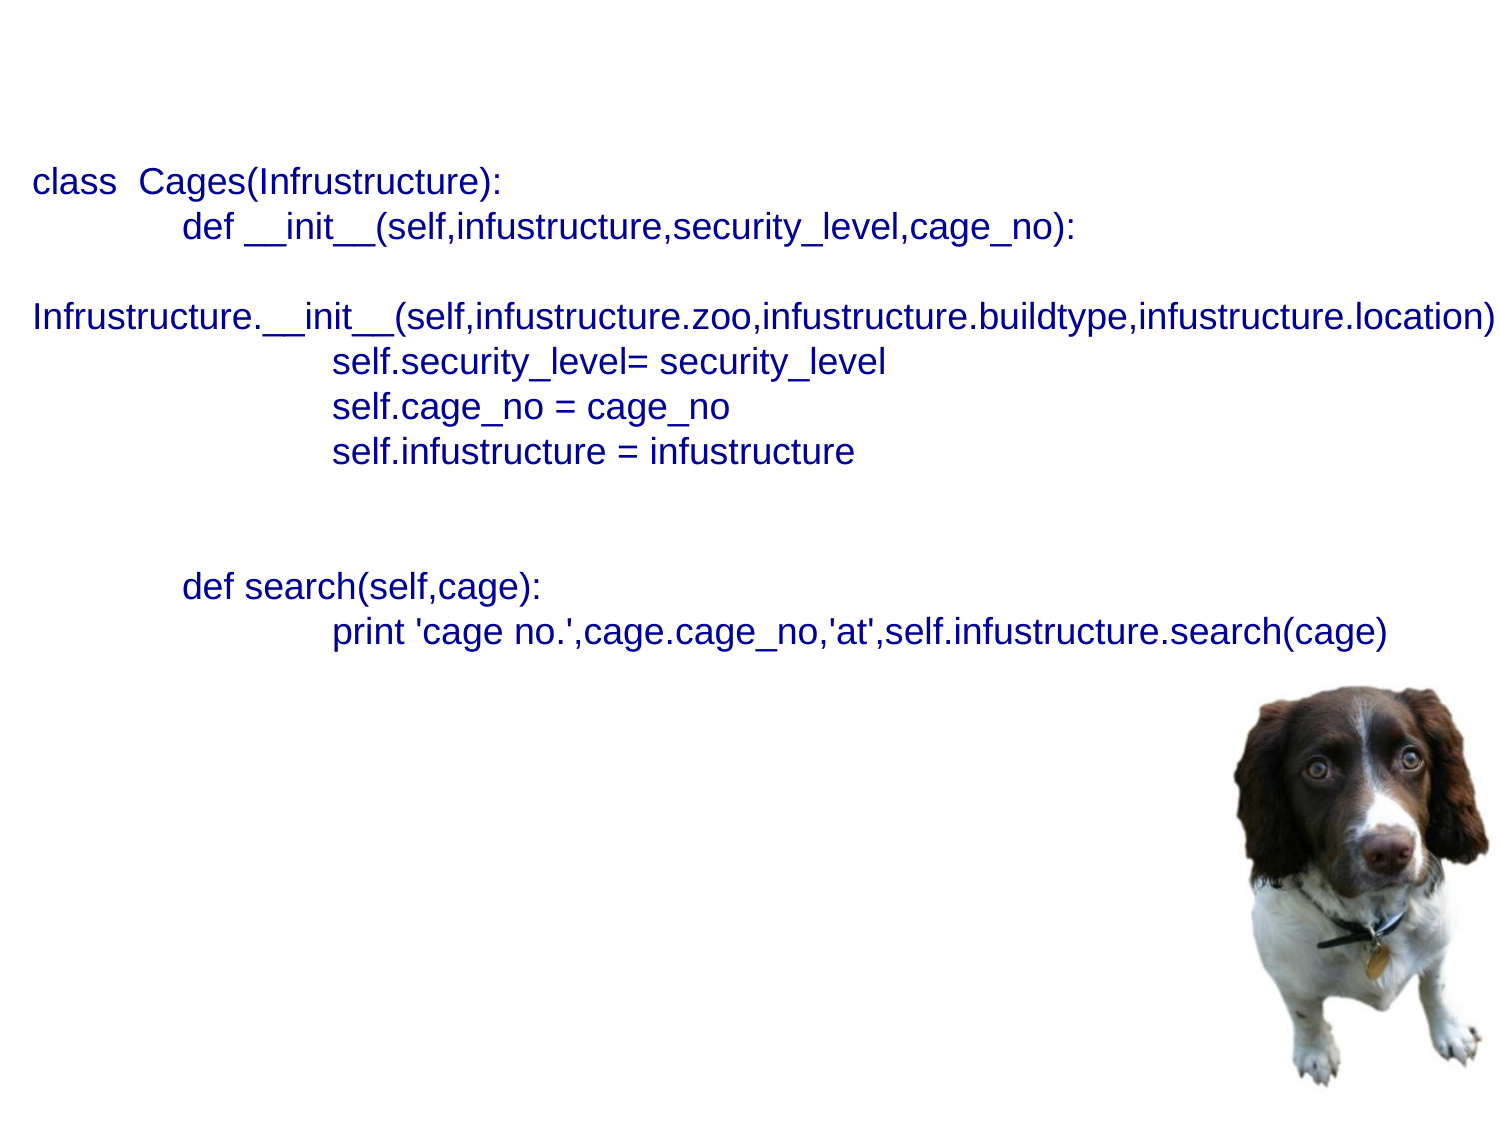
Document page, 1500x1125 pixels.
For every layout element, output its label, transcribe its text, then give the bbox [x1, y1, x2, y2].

text_box class Cages(Infrustructure): def __init__(self,infustructure,security_level,cage_no): Infrustructure.__init__(self,infustructure.zoo,infustructure.buildtype,infustructure.location) self.security_level= security_level self.cage_no = cage_no self.infustructure = infustructure def search(self,cage): print 'cage no.',cage.cage_no,'at',self.infustructure.search(cage) [17, 149, 1500, 816]
picture [1190, 816, 1500, 1103]
